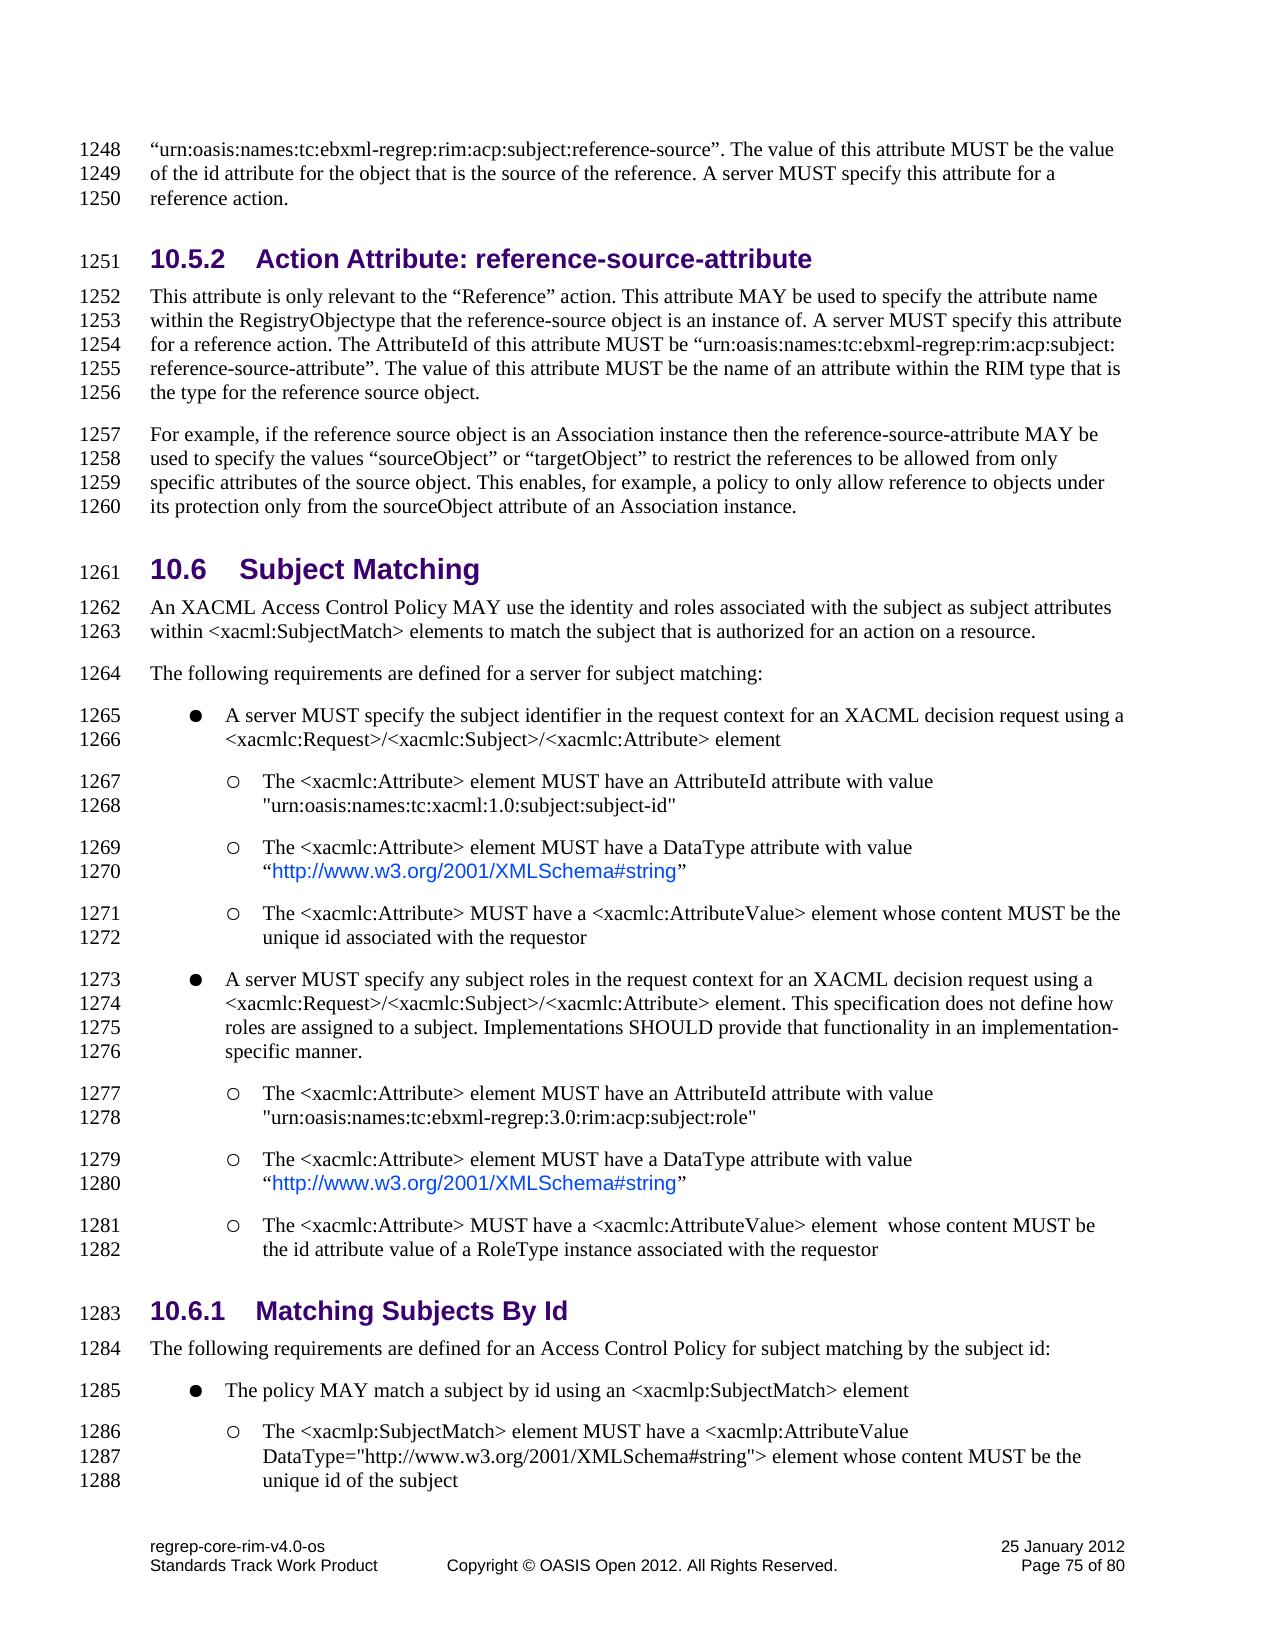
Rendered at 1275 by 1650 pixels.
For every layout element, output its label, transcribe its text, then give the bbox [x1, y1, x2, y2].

subtitle Action Attribute: reference-source-attribute [150, 243, 1125, 275]
list The <xacmlc:Attribute> element MUST have a DataType attribute with value “http://www.w3.org/2001/XMLSchema#string” [225, 1147, 1125, 1195]
list A server MUST specify any subject roles in the request context for an XACML decision request using a <xacmlc:Request>/<xacmlc:Subject>/<xacmlc:Attribute> element. This specification does not define how roles are assigned to a subject. Implementations SHOULD provide that functionality in an implementation-specific manner. [187, 967, 1125, 1063]
list The <xacmlc:Attribute> MUST have a <xacmlc:AttributeValue> element whose content MUST be the id attribute value of a RoleType instance associated with the requestor [225, 1213, 1125, 1261]
text An XACML Access Control Policy MAY use the identity and roles associated with the subject as subject attributes within <xacml:SubjectMatch> elements to match the subject that is authorized for an action on a resource. [150, 594, 1125, 643]
list The <xacmlc:Attribute> element MUST have a DataType attribute with value “http://www.w3.org/2001/XMLSchema#string” [225, 835, 1125, 883]
list The <xacmlc:Attribute> element MUST have an AttributeId attribute with value "urn:oasis:names:tc:ebxml-regrep:3.0:rim:acp:subject:role" [225, 1081, 1125, 1129]
text This attribute is only relevant to the “Reference” action. This attribute MAY be used to specify the attribute name within the RegistryObjectype that the reference-source object is an instance of. A server MUST specify this attribute for a reference action. The AttributeId of this attribute MUST be “urn:oasis:names:tc:ebxml-regrep:rim:acp:subject: reference-source-attribute”. The value of this attribute MUST be the name of an attribute within the RIM type that is the type for the reference source object. [150, 284, 1125, 404]
list A server MUST specify the subject identifier in the request context for an XACML decision request using a <xacmlc:Request>/<xacmlc:Subject>/<xacmlc:Attribute> element [187, 703, 1125, 751]
subtitle Matching Subjects By Id [150, 1295, 1125, 1327]
list The <xacmlp:SubjectMatch> element MUST have a <xacmlp:AttributeValue DataType="http://www.w3.org/2001/XMLSchema#string"> element whose content MUST be the unique id of the subject [225, 1419, 1125, 1492]
list The policy MAY match a subject by id using an <xacmlp:SubjectMatch> element [187, 1377, 1125, 1402]
text For example, if the reference source object is an Association instance then the reference-source-attribute MAY be used to specify the values “sourceObject” or “targetObject” to restrict the references to be allowed from only specific attributes of the source object. This enables, for example, a policy to only allow reference to objects under its protection only from the sourceObject attribute of an Association instance. [150, 422, 1125, 518]
subtitle Subject Matching [150, 552, 1125, 586]
list The <xacmlc:Attribute> MUST have a <xacmlc:AttributeValue> element whose content MUST be the unique id associated with the requestor [225, 901, 1125, 949]
text The following requirements are defined for a server for subject matching: [150, 661, 1125, 685]
text The following requirements are defined for an Access Control Policy for subject matching by the subject id: [150, 1336, 1125, 1359]
list The <xacmlc:Attribute> element MUST have an AttributeId attribute with value "urn:oasis:names:tc:xacml:1.0:subject:subject-id" [225, 769, 1125, 817]
text “urn:oasis:names:tc:ebxml-regrep:rim:acp:subject:reference-source”. The value of this attribute MUST be the value of the id attribute for the object that is the source of the reference. A server MUST specify this attribute for a reference action. [150, 137, 1125, 209]
